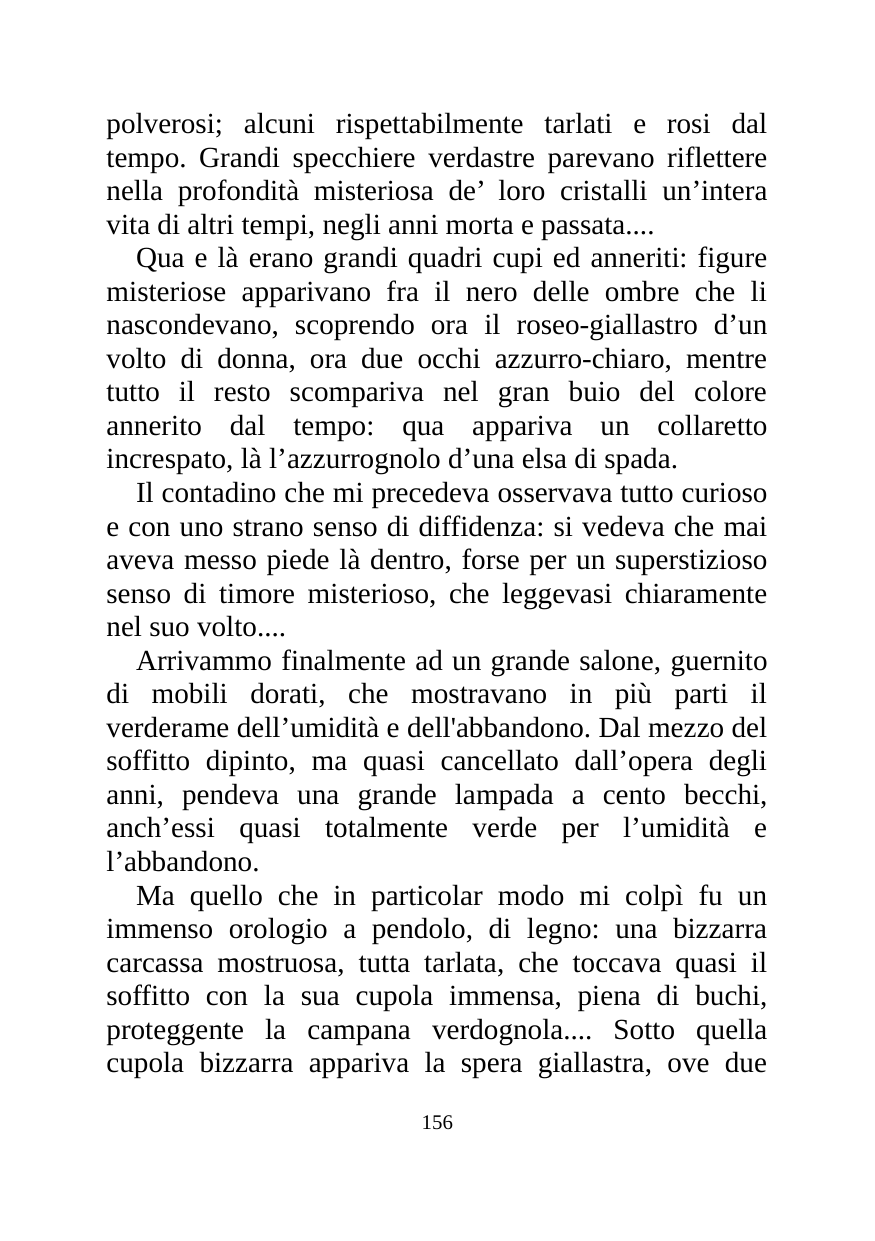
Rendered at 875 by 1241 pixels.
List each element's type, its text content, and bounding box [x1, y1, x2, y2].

text Arrivammo finalmente ad un grande salone, guernito di mobili dorati, che mostravano in più parti il verderame dell’umidità e dell'abbandono. Dal mezzo del soffitto dipinto, ma quasi cancellato dall’opera degli anni, pendeva una grande lampada a cento becchi, anch’essi quasi totalmente verde per l’umidità e l’abbandono. [106, 643, 768, 878]
text Ma quello che in particolar modo mi colpì fu un immenso orologio a pendolo, di legno: una bizzarra carcassa mostruosa, tutta tarlata, che toccava quasi il soffitto con la sua cupola immensa, piena di buchi, proteggente la campana verdognola.... Sotto quella cupola bizzarra appariva la spera giallastra, ove due [106, 878, 768, 1079]
text polverosi; alcuni rispettabilmente tarlati e rosi dal tempo. Grandi specchiere verdastre parevano riflettere nella profondità misteriosa de’ loro cristalli un’intera vita di altri tempi, negli anni morta e passata.... [106, 106, 768, 240]
text Qua e là erano grandi quadri cupi ed anneriti: figure misteriose apparivano fra il nero delle ombre che li nascondevano, scoprendo ora il roseo-giallastro d’un volto di donna, ora due occhi azzurro-chiaro, mentre tutto il resto scompariva nel gran buio del colore annerito dal tempo: qua appariva un collaretto increspato, là l’azzurrognolo d’una elsa di spada. [106, 240, 768, 475]
text Il contadino che mi precedeva osservava tutto curioso e con uno strano senso di diffidenza: si vedeva che mai aveva messo piede là dentro, forse per un superstizioso senso di timore misterioso, che leggevasi chiaramente nel suo volto.... [106, 475, 768, 643]
